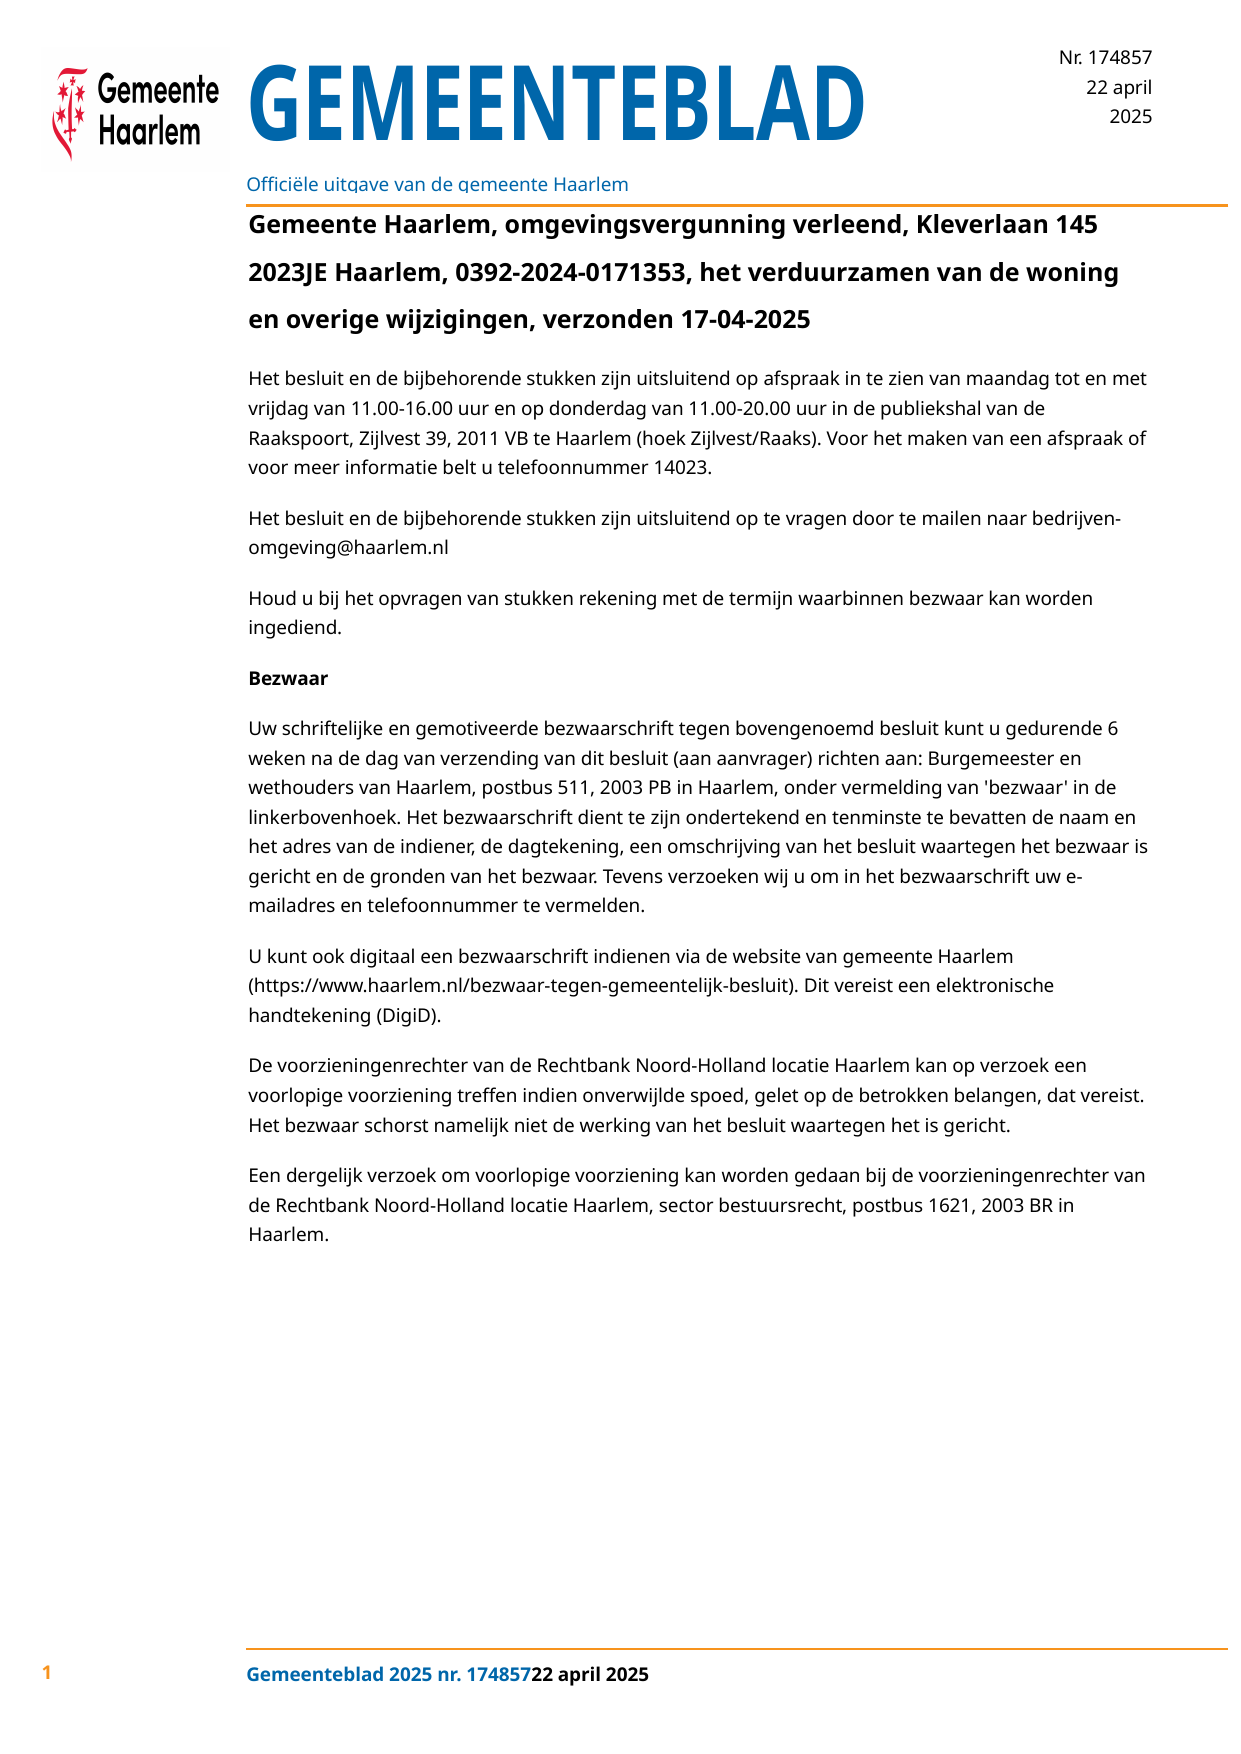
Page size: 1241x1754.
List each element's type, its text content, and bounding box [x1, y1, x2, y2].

text Een dergelijk verzoek om voorlopige voorziening kan worden gedaan bij de voorzieningenrechter van de Rechtbank Noord-Holland locatie Haarlem, sector bestuursrecht, postbus 1621, 2003 BR in Haarlem. [248, 1162, 1152, 1247]
text U kunt ook digitaal een bezwaarschrift indienen via de website van gemeente Haarlem (https://www.haarlem.nl/bezwaar-tegen-gemeentelijk-besluit). Dit vereist een elektronische handtekening (DigiD). [248, 943, 1152, 1028]
picture [41, 47, 231, 172]
text Het besluit en de bijbehorende stukken zijn uitsluitend op afspraak in te zien van maandag tot en met vrijdag van 11.00-16.00 uur en op donderdag van 11.00-20.00 uur in de publiekshal van de Raakspoort, Zijlvest 39, 2011 VB te Haarlem (hoek Zijlvest/Raaks). Voor het maken van een afspraak of voor meer informatie belt u telefoonnummer 14023. [248, 366, 1152, 480]
text Gemeente Haarlem, omgevingsvergunning verleend, Kleverlaan 145 2023JE Haarlem, 0392-2024-0171353, het verduurzamen van de woning en overige wijzigingen, verzonden 17-04-2025 [248, 207, 1152, 336]
text De voorzieningenrechter van de Rechtbank Noord-Holland locatie Haarlem kan op verzoek een voorlopige voorziening treffen indien onverwijlde spoed, gelet op de betrokken belangen, dat vereist. Het bezwaar schorst namelijk niet de werking van het besluit waartegen het is gericht. [248, 1053, 1152, 1137]
text Het besluit en de bijbehorende stukken zijn uitsluitend op te vragen door te mailen naar bedrijven-omgeving@haarlem.nl [248, 505, 1152, 560]
text Houd u bij het opvragen van stukken rekening met de termijn waarbinnen bezwaar kan worden ingediend. [248, 585, 1152, 640]
text Bezwaar [248, 665, 1152, 690]
text Uw schriftelijke en gemotiveerde bezwaarschrift tegen bovengenoemd besluit kunt u gedurende 6 weken na de dag van verzending van dit besluit (aan aanvrager) richten aan: Burgemeester en wethouders van Haarlem, postbus 511, 2003 PB in Haarlem, onder vermelding van 'bezwaar' in de linkerbovenhoek. Het bezwaarschrift dient te zijn ondertekend en tenminste te bevatten de naam en het adres van de indiener, de dagtekening, een omschrijving van het besluit waartegen het bezwaar is gericht en de gronden van het bezwaar. Tevens verzoeken wij u om in het bezwaarschrift uw e-mailadres en telefoonnummer te vermelden. [248, 715, 1152, 918]
